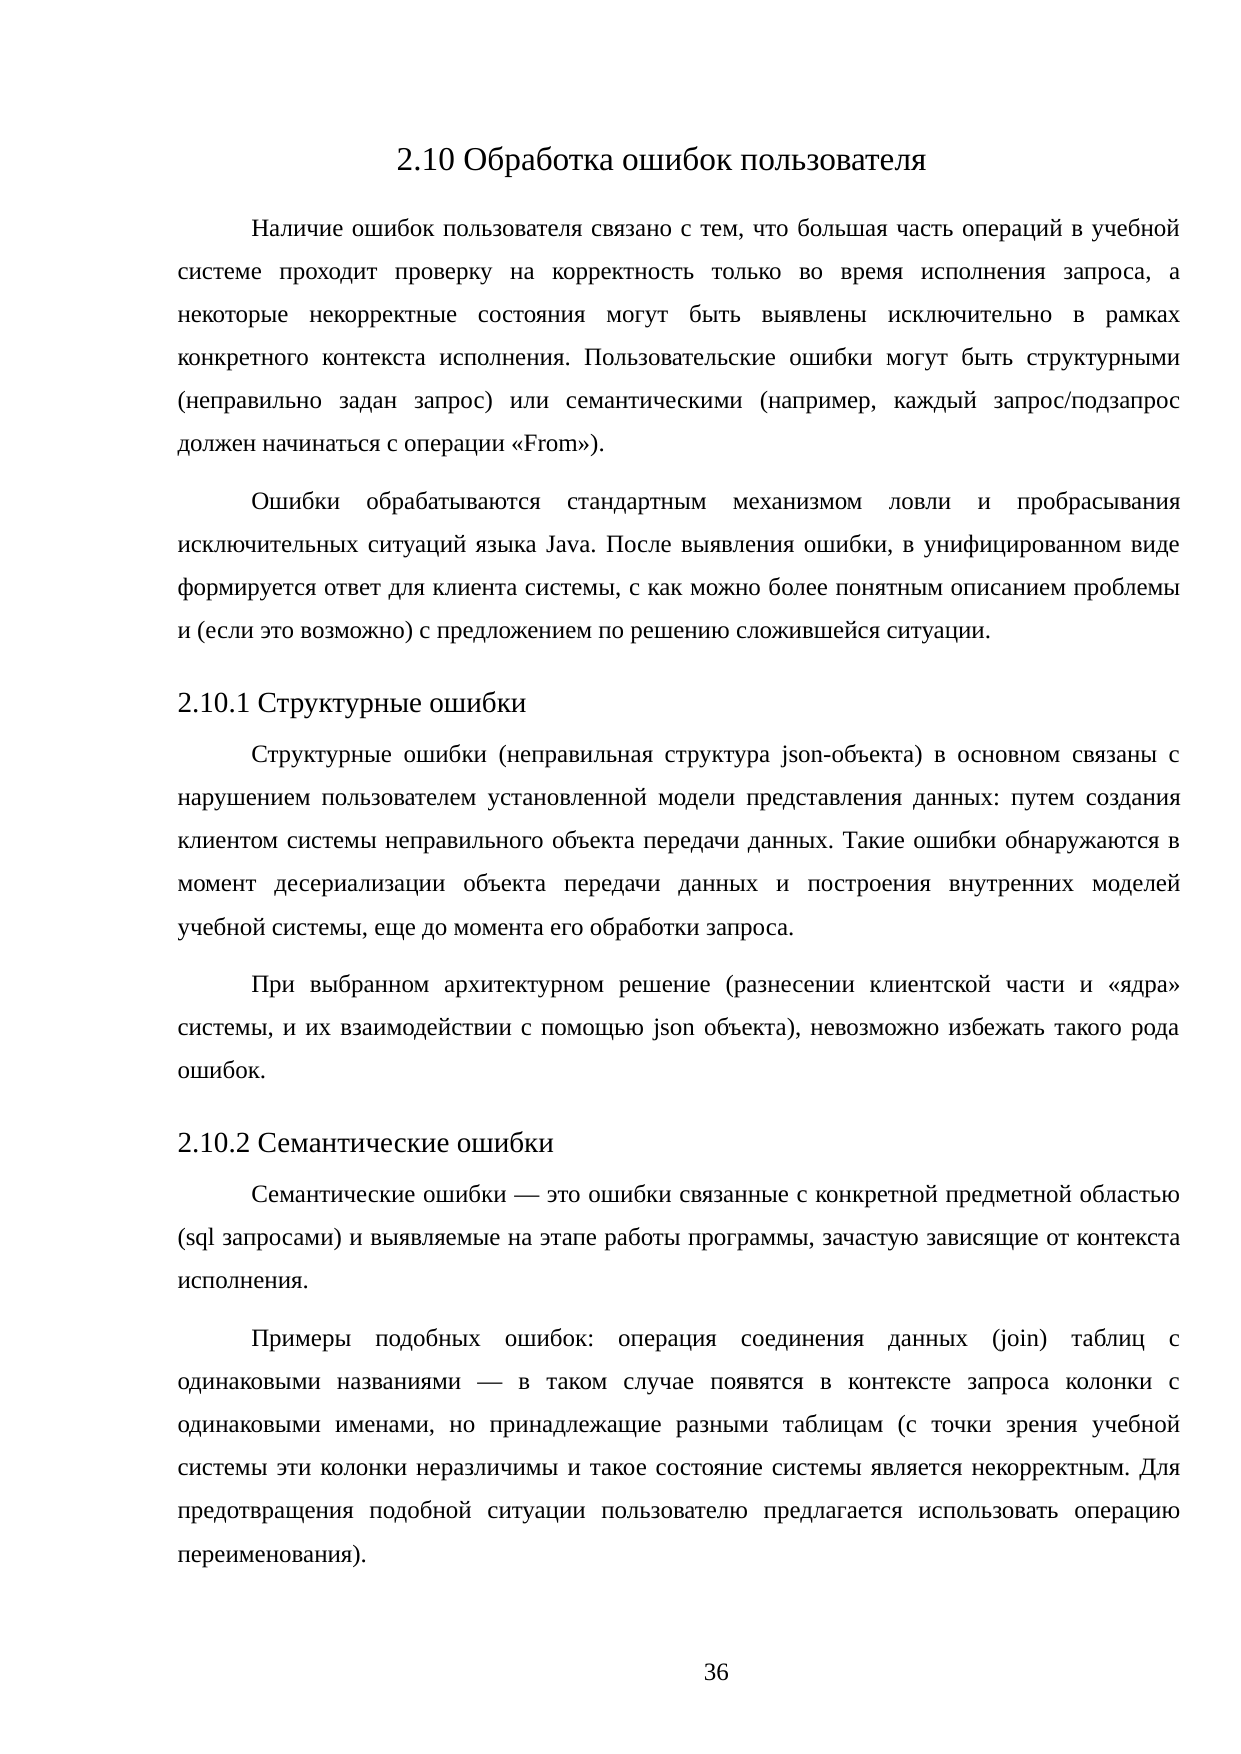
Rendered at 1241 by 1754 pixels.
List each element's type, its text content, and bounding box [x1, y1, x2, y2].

text Семантические ошибки — это ошибки связанные с конкретной предметной областью (sql запросами) и выявляемые на этапе работы программы, зачастую зависящие от контекста исполнения. [177, 1179, 1181, 1294]
text Структурные ошибки (неправильная структура json-объекта) в основном связаны с нарушением пользователем установленной модели представления данных: путем создания клиентом системы неправильного объекта передачи данных. Такие ошибки обнаружаются в момент десериализации объекта передачи данных и построения внутренних моделей учебной системы, еще до момента его обработки запроса. [177, 739, 1181, 940]
text Примеры подобных ошибок: операция соединения данных (join) таблиц с одинаковыми названиями — в таком случае появятся в контексте запроса колонки с одинаковыми именами, но принадлежащие разными таблицам (с точки зрения учебной системы эти колонки неразличимы и такое состояние системы является некорректным. Для предотвращения подобной ситуации пользователю предлагается использовать операцию переименования). [177, 1323, 1181, 1567]
text При выбранном архитектурном решение (разнесении клиентской части и «ядра» системы, и их взаимодействии с помощью json объекта), невозможно избежать такого рода ошибок. [177, 969, 1181, 1084]
text Ошибки обрабатываются стандартным механизмом ловли и пробрасывания исключительных ситуаций языка Java. После выявления ошибки, в унифицированном виде формируется ответ для клиента системы, с как можно более понятным описанием проблемы и (если это возможно) с предложением по решению сложившейся ситуации. [177, 486, 1181, 644]
subtitle 2.10 Обработка ошибок пользователя [177, 139, 1146, 177]
subtitle 2.10.1 Структурные ошибки [177, 685, 1181, 718]
text Наличие ошибок пользователя связано с тем, что большая часть операций в учебной системе проходит проверку на корректность только во время исполнения запроса, а некоторые некорректные состояния могут быть выявлены исключительно в рамках конкретного контекста исполнения. Пользовательские ошибки могут быть структурными (неправильно задан запрос) или семантическими (например, каждый запрос/подзапрос должен начинаться с операции «From»). [177, 213, 1181, 457]
subtitle 2.10.2 Семантические ошибки [177, 1125, 1181, 1158]
